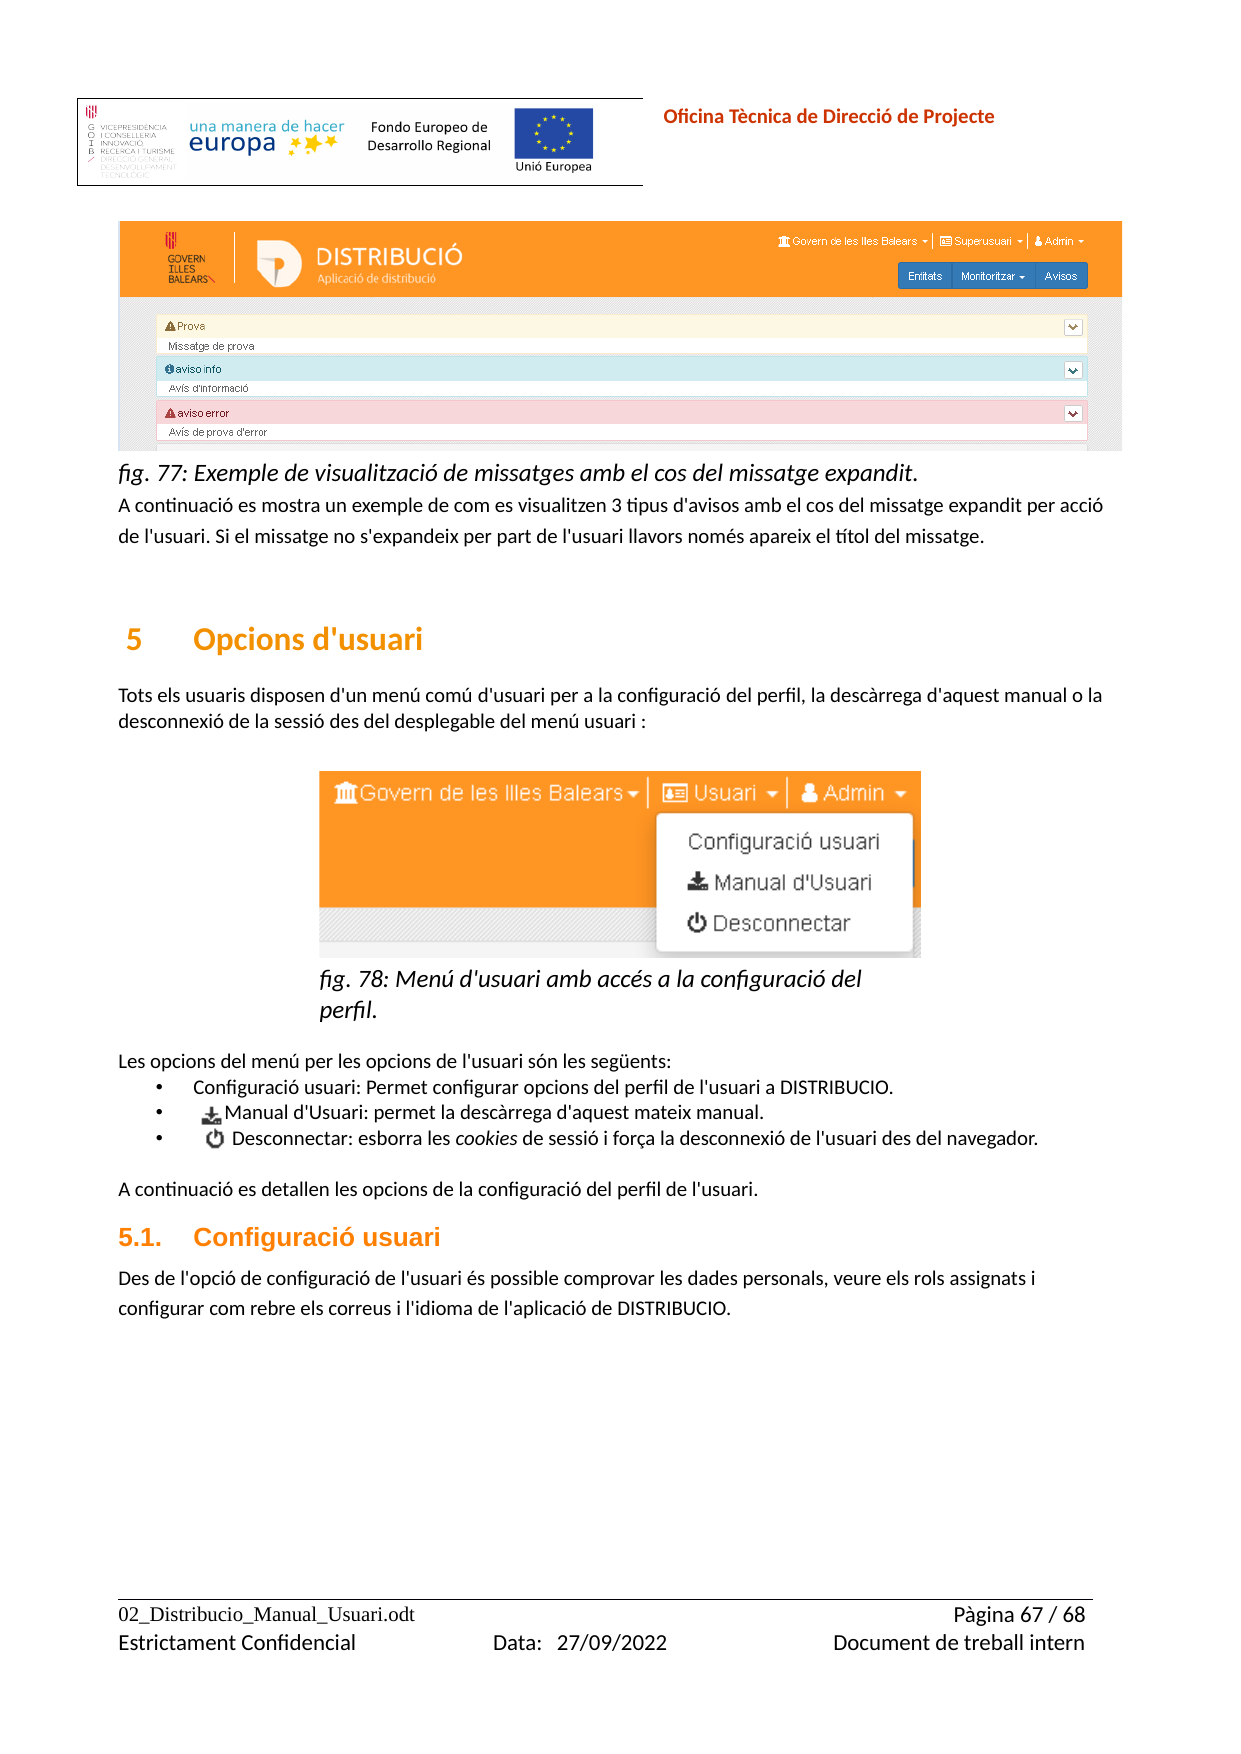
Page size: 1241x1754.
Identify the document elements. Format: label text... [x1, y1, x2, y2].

list Manual d'Usuari: permet la descàrrega d'aquest mateix manual. [224, 1099, 1122, 1125]
text Tots els usuaris disposen d'un menú comú d'usuari per a la configuració del perfil, la descàrrega d'aquest manual o la desconnexió de la sessió des del desplegable del menú usuari : [118, 683, 1122, 733]
picture [187, 103, 599, 180]
picture [82, 103, 181, 180]
text fig. 77: Exemple de visualització de missatges amb el cos del missatge expandit. [118, 451, 1122, 487]
subtitle Opcions d'usuari [118, 618, 1122, 658]
text Les opcions del menú per les opcions de l'usuari són les següents: [118, 1049, 1122, 1074]
list Configuració usuari: Permet configurar opcions del perfil de l'usuari a DISTRIBUCIO. [156, 1074, 1122, 1099]
picture [319, 771, 921, 958]
text fig. 78: Menú d'usuari amb accés a la configuració del perfil. [319, 958, 921, 1024]
text A continuació es detallen les opcions de la configuració del perfil de l'usuari. [118, 1176, 1122, 1201]
picture [118, 221, 1123, 451]
text A continuació es mostra un exemple de com es visualitzen 3 tipus d'avisos amb el cos del missatge expandit per acció de l'usuari. Si el missatge no s'expandeix per part de l'usuari llavors només apareix el títol del missatge. [118, 487, 1122, 548]
text Des de l'opció de configuració de l'usuari és possible comprovar les dades personals, veure els rols assignats i configurar com rebre els correus i l'idioma de l'aplicació de DISTRIBUCIO. [118, 1265, 1122, 1321]
subtitle Configuració usuari [118, 1222, 1122, 1252]
text [118, 209, 1122, 221]
picture [194, 1099, 232, 1150]
list Desconnectar: esborra les cookies de sessió i força la desconnexió de l'usuari des del navegador. [232, 1125, 1122, 1150]
